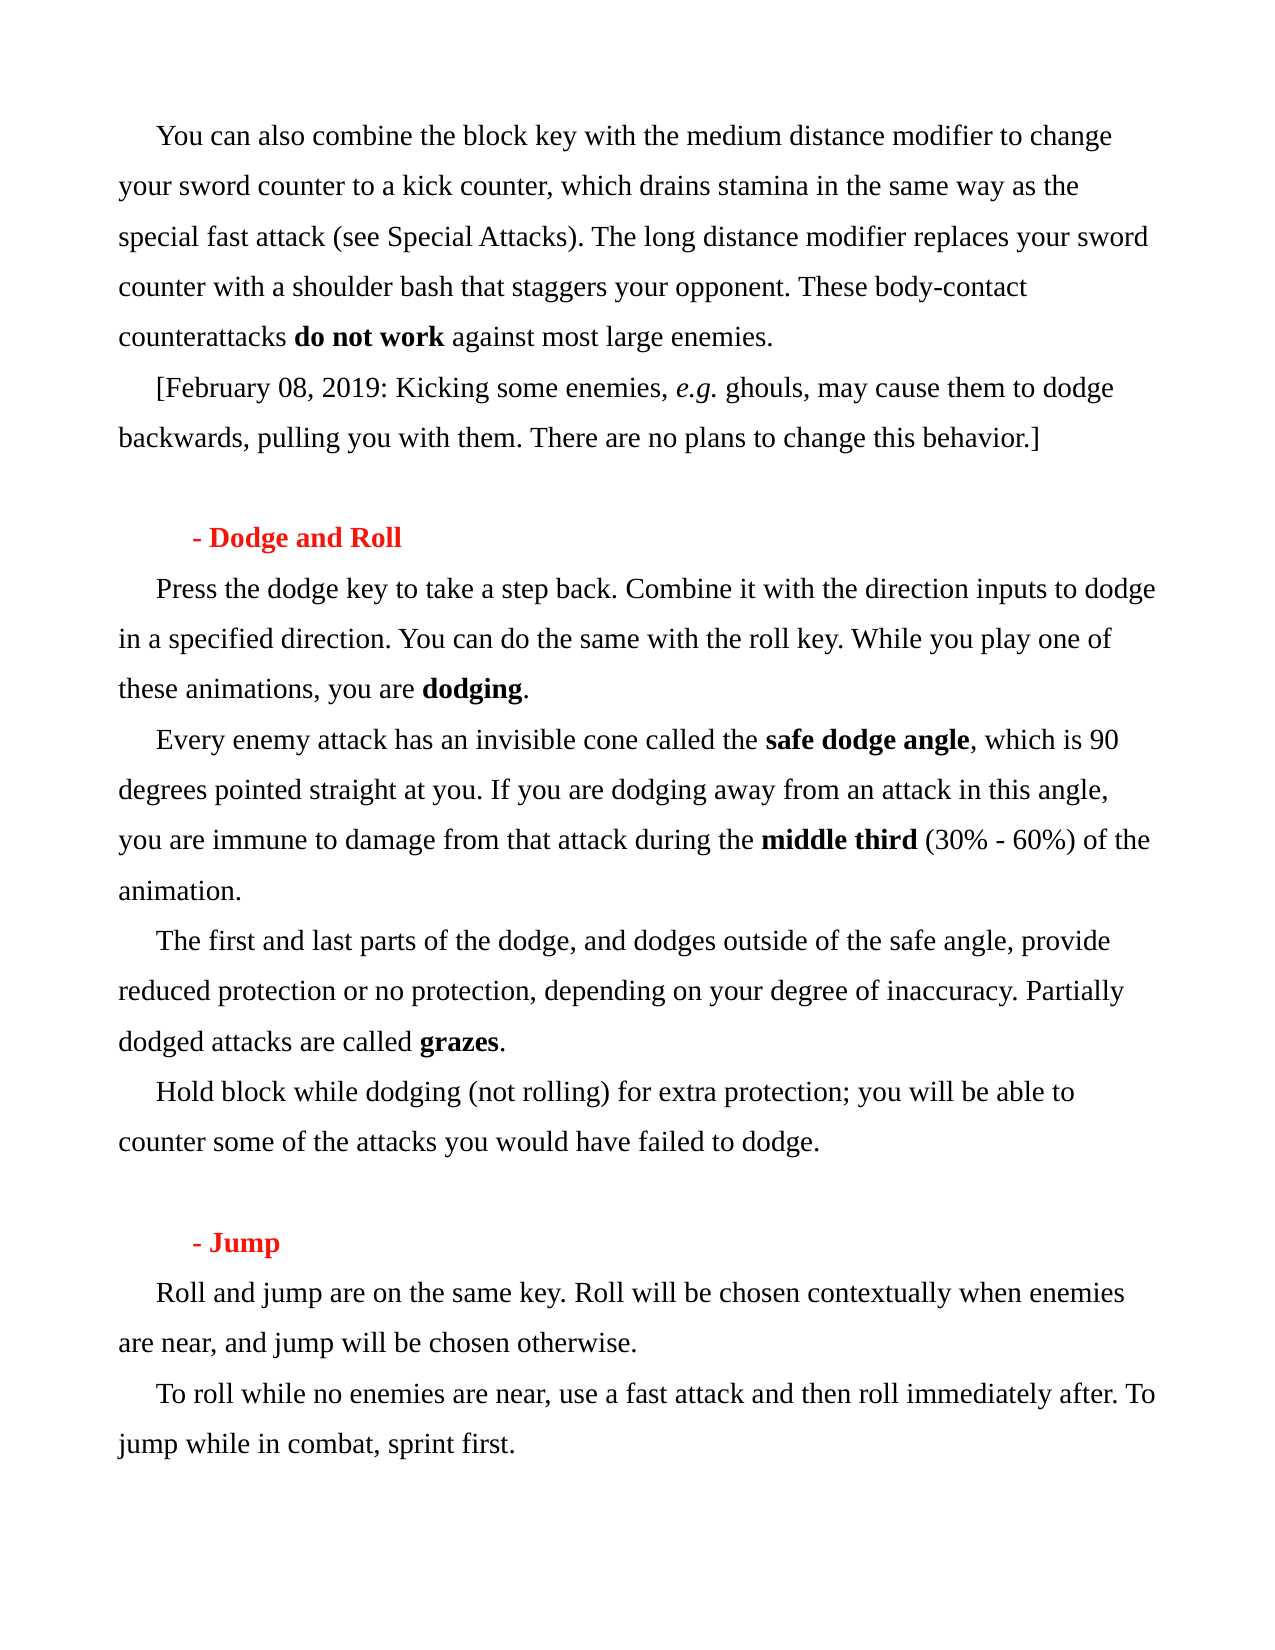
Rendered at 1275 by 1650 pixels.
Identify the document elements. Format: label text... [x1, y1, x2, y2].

text Roll and jump are on the same key. Roll will be chosen contextually when enemies are near, and jump will be chosen otherwise. [118, 1275, 1157, 1359]
text [February 08, 2019: Kicking some enemies, e.g. ghouls, may cause them to dodge backwards, pulling you with them. There are no plans to change this behavior.] [118, 370, 1157, 453]
text You can also combine the block key with the medium distance modifier to change your sword counter to a kick counter, which drains stamina in the same way as the special fast attack (see Special Attacks). The long distance modifier replaces your sword counter with a shoulder bash that staggers your opponent. These body-contact counterattacks do not work against most large enemies. [118, 118, 1157, 353]
text To roll while no enemies are near, use a fast attack and then roll immediately after. To jump while in combat, sprint first. [118, 1376, 1157, 1460]
text Hold block while dodging (not rolling) for extra protection; you will be able to counter some of the attacks you would have failed to dodge. [118, 1074, 1157, 1158]
text The first and last parts of the dodge, and dodges outside of the safe angle, provide reduced protection or no protection, depending on your degree of inaccuracy. Partially dodged attacks are called grazes. [118, 923, 1157, 1057]
text Press the dodge key to take a step back. Combine it with the direction inputs to dodge in a specified direction. You can do the same with the roll key. While you play one of these animations, you are dodging. [118, 571, 1157, 705]
text Every enemy attack has an invisible cone called the safe dodge angle, which is 90 degrees pointed straight at you. If you are dodging away from an attack in this angle, you are immune to damage from that attack during the middle third (30% - 60%) of the animation. [118, 722, 1157, 906]
text - Jump [118, 1225, 1157, 1258]
text - Dodge and Roll [118, 521, 1157, 554]
